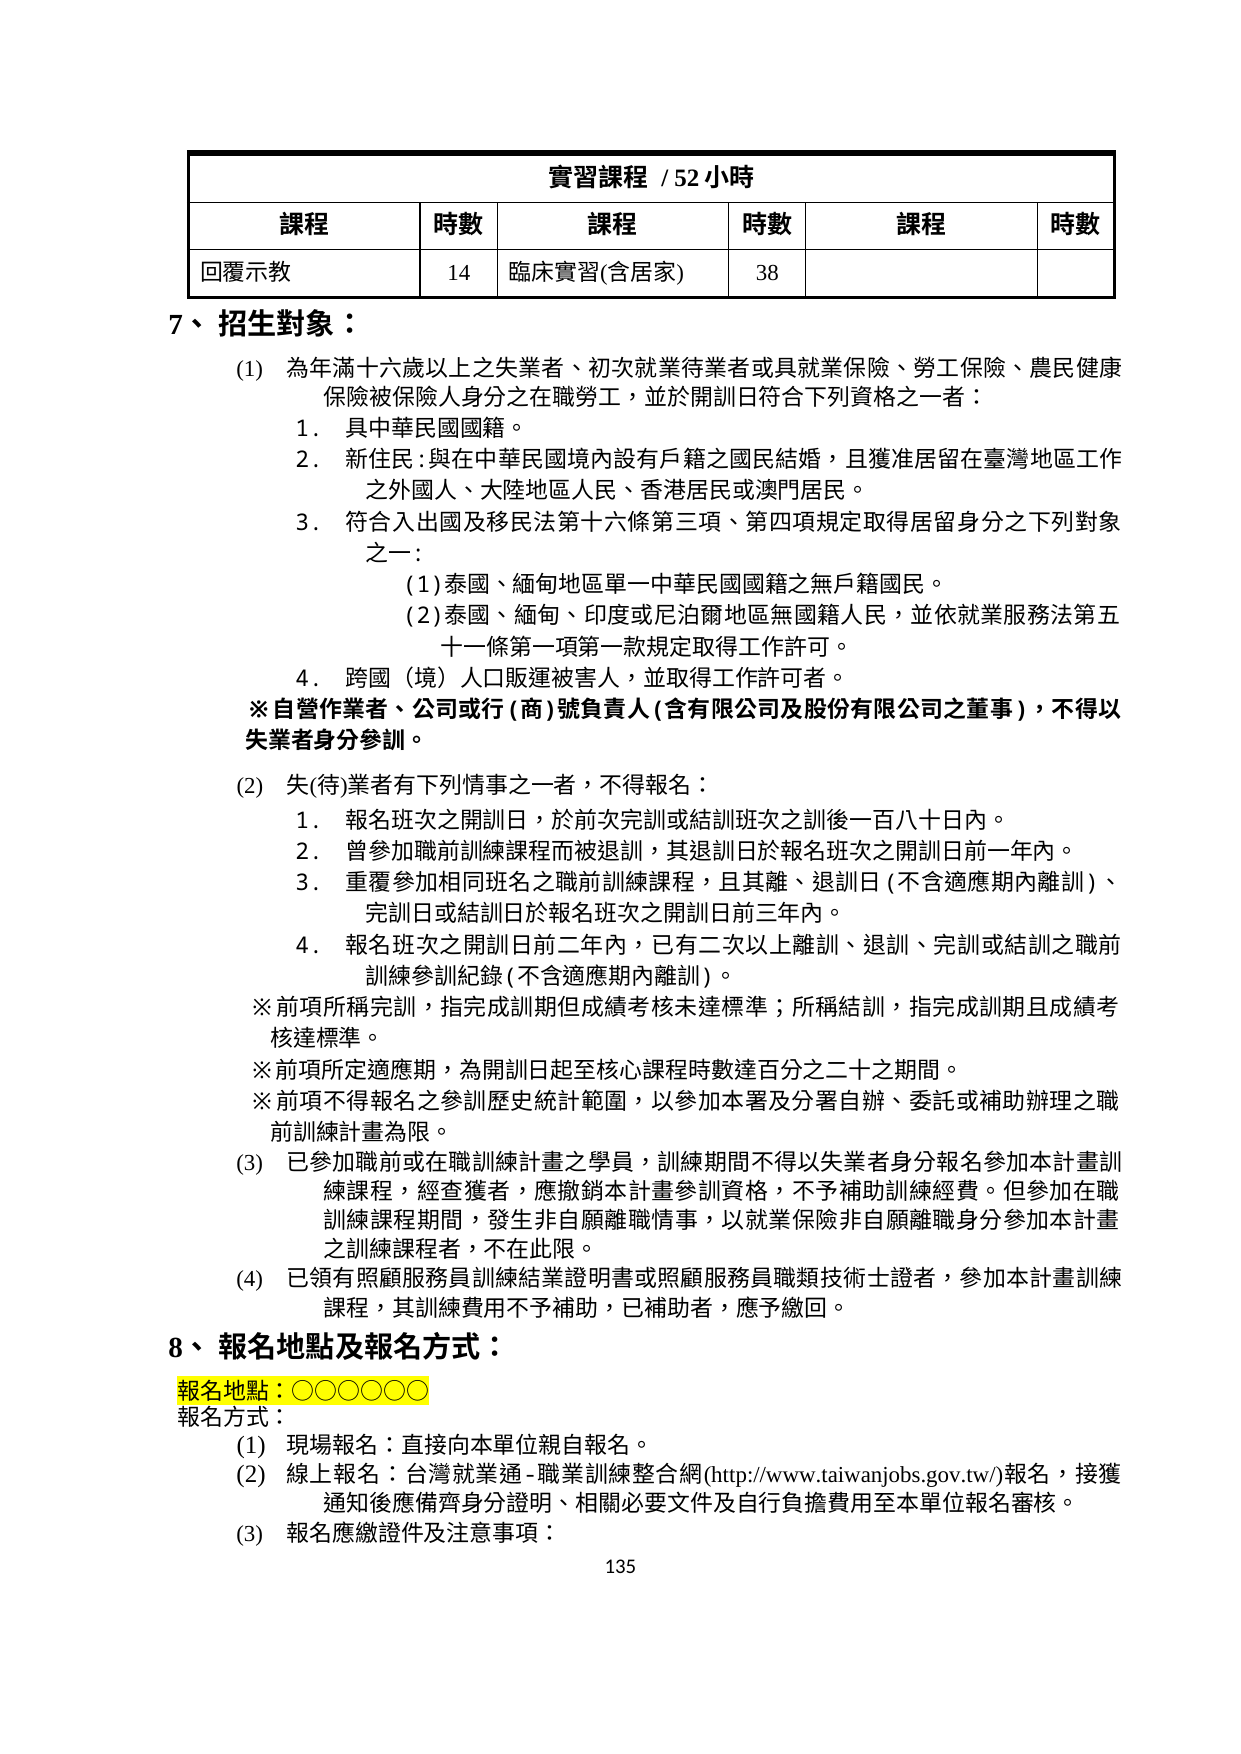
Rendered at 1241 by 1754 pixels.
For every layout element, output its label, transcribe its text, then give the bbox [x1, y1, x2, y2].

list 新住民:與在中華民國境內設有戶籍之國民結婚，且獲准居留在臺灣地區工作之外國人、大陸地區人民、香港居民或澳門居民。 [295, 443, 1122, 505]
list 具中華民國國籍。 [295, 411, 1122, 443]
text 報名方式： [118, 1405, 1122, 1430]
text ※前項所定適應期，為開訓日起至核心課程時數達百分之二十之期間。 [248, 1053, 1122, 1084]
list 已參加職前或在職訓練計畫之學員，訓練期間不得以失業者身分報名參加本計畫訓練課程，經查獲者，應撤銷本計畫參訓資格，不予補助訓練經費。但參加在職訓練課程期間，發生非自願離職情事，以就業保險非自願離職身分參加本計畫之訓練課程者，不在此限。 [236, 1147, 1122, 1263]
table_cell 臨床實習(含居家) [498, 250, 728, 296]
table_cell 回覆示教 [190, 250, 419, 296]
text ※前項所稱完訓，指完成訓期但成績考核未達標準；所稱結訓，指完成訓期且成績考核達標準。 [248, 991, 1122, 1053]
table_cell 課程 [498, 203, 728, 249]
list 泰國、緬甸地區單一中華民國國籍之無戶籍國民。 [403, 568, 1122, 599]
table_cell 課程 [806, 203, 1037, 249]
list 泰國、緬甸、印度或尼泊爾地區無國籍人民，並依就業服務法第五十一條第一項第一款規定取得工作許可。 [403, 599, 1122, 661]
list 線上報名：台灣就業通-職業訓練整合網(http://www.taiwanjobs.gov.tw/)報名，接獲通知後應備齊身分證明、相關必要文件及自行負擔費用至本單位報名審核。 [236, 1459, 1122, 1518]
list 報名班次之開訓日，於前次完訓或結訓班次之訓後一百八十日內。 [295, 803, 1122, 834]
table_cell 時數 [421, 203, 497, 249]
list 已領有照顧服務員訓練結業證明書或照顧服務員職類技術士證者，參加本計畫訓練課程，其訓練費用不予補助，已補助者，應予繳回。 [236, 1263, 1122, 1322]
list 跨國（境）人口販運被害人，並取得工作許可者。 [295, 661, 1122, 693]
text ※自營作業者、公司或行(商)號負責人(含有限公司及股份有限公司之董事)，不得以失業者身分參訓。 [245, 693, 1122, 755]
table_cell 實習課程 / 52小時 [190, 156, 1113, 202]
text 報名地點：○○○○○○ [118, 1376, 1122, 1405]
list 重覆參加相同班名之職前訓練課程，且其離、退訓日(不含適應期內離訓)、完訓日或結訓日於報名班次之開訓日前三年內。 [295, 866, 1122, 928]
table_cell 38 [729, 250, 805, 296]
list 招生對象： [168, 311, 1122, 341]
table_cell [806, 250, 1037, 296]
list 失(待)業者有下列情事之一者，不得報名： [236, 755, 1122, 803]
list 符合入出國及移民法第十六條第三項、第四項規定取得居留身分之下列對象之一: [295, 505, 1122, 568]
table_cell 時數 [1038, 203, 1113, 249]
text ※前項不得報名之參訓歷史統計範圍，以參加本署及分署自辦、委託或補助辦理之職前訓練計畫為限。 [248, 1084, 1122, 1147]
list 現場報名：直接向本單位親自報名。 [236, 1430, 1122, 1459]
list 為年滿十六歲以上之失業者、初次就業待業者或具就業保險、勞工保險、農民健康保險被保險人身分之在職勞工，並於開訓日符合下列資格之一者： [236, 353, 1122, 411]
list 報名班次之開訓日前二年內，已有二次以上離訓、退訓、完訓或結訓之職前訓練參訓紀錄(不含適應期內離訓)。 [295, 928, 1122, 991]
table_cell [1038, 250, 1113, 296]
list 報名應繳證件及注意事項： [236, 1518, 1122, 1547]
table_cell 時數 [729, 203, 805, 249]
table_cell 課程 [190, 203, 419, 249]
list 曾參加職前訓練課程而被退訓，其退訓日於報名班次之開訓日前一年內。 [295, 834, 1122, 866]
list 報名地點及報名方式： [168, 1334, 1122, 1363]
table_cell 14 [421, 250, 497, 296]
